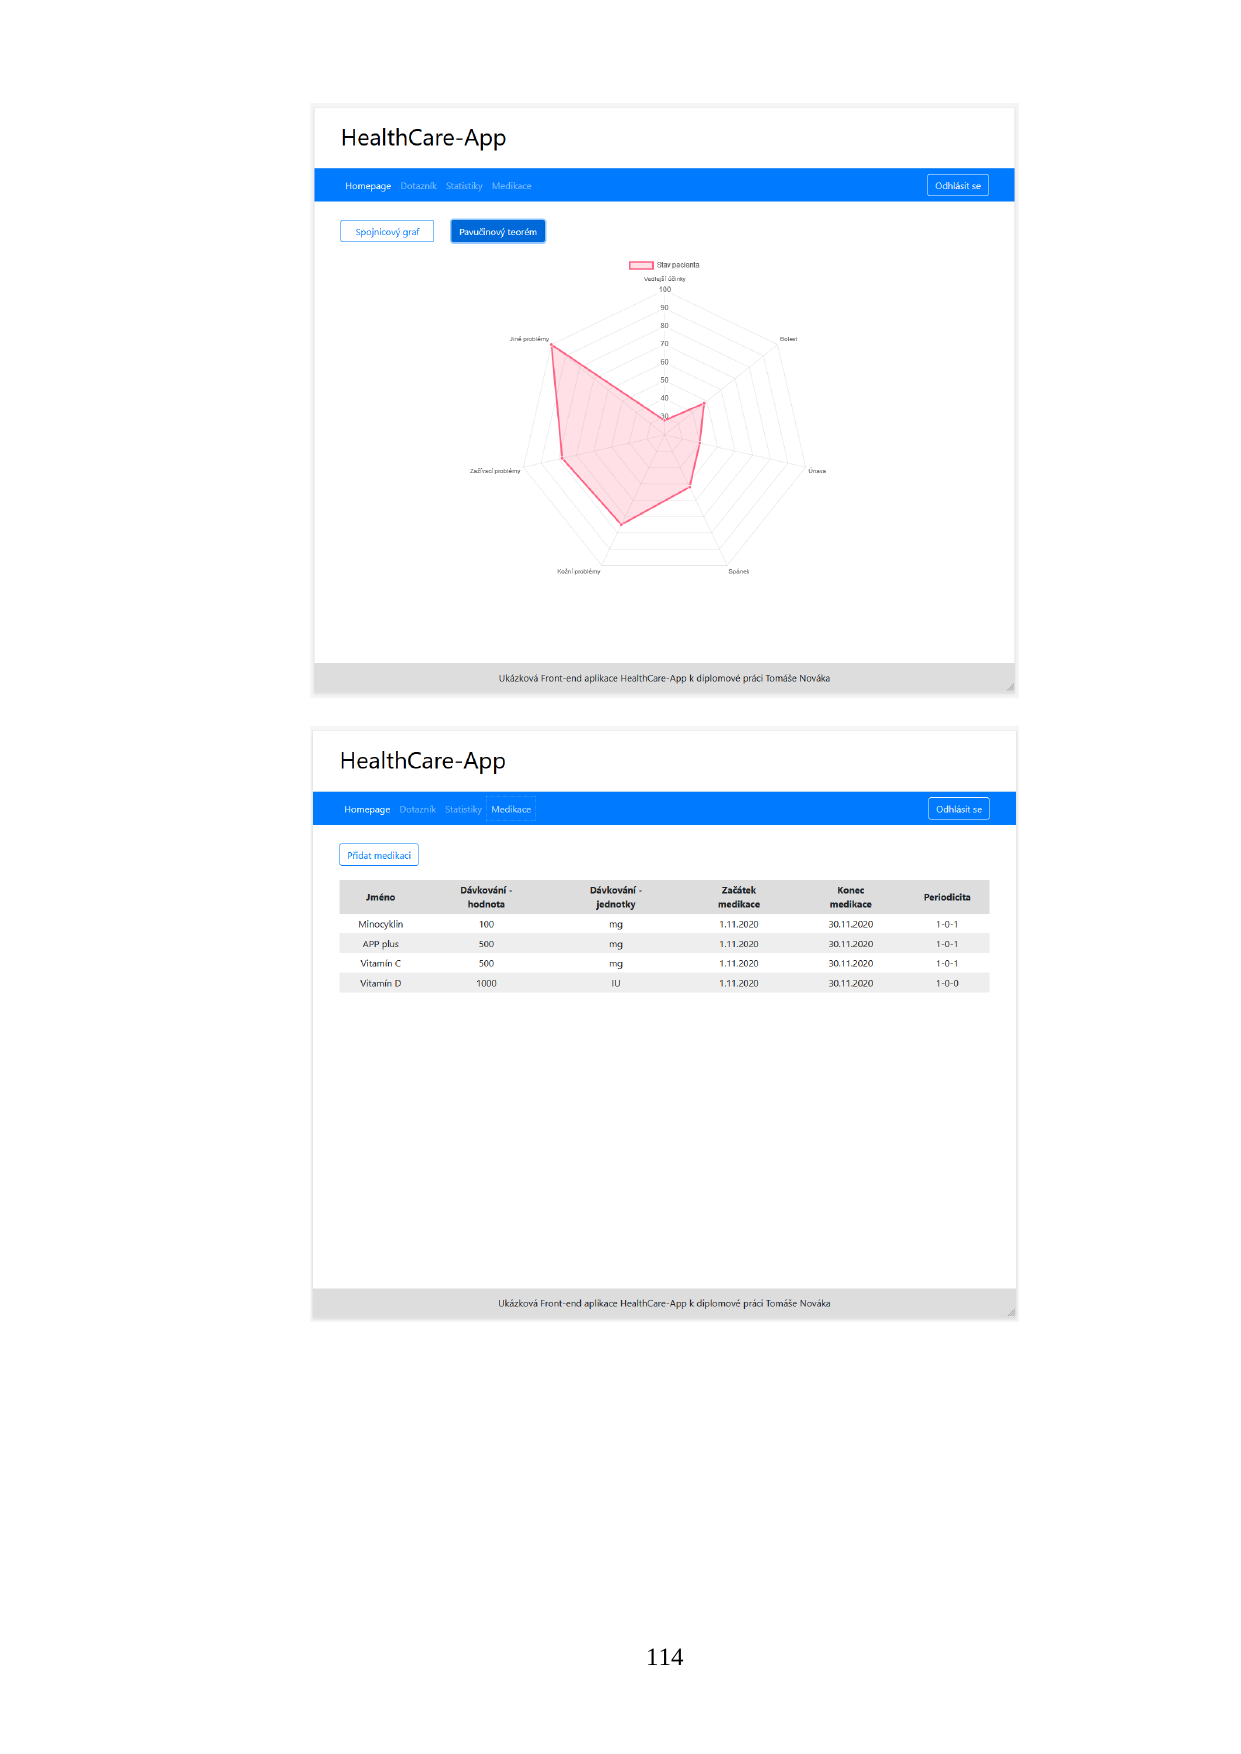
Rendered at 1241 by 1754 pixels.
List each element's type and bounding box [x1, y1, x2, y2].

picture [310, 726, 1019, 1322]
picture [310, 103, 1019, 698]
table_header [207, 104, 1122, 726]
table_cell [207, 726, 1122, 1350]
